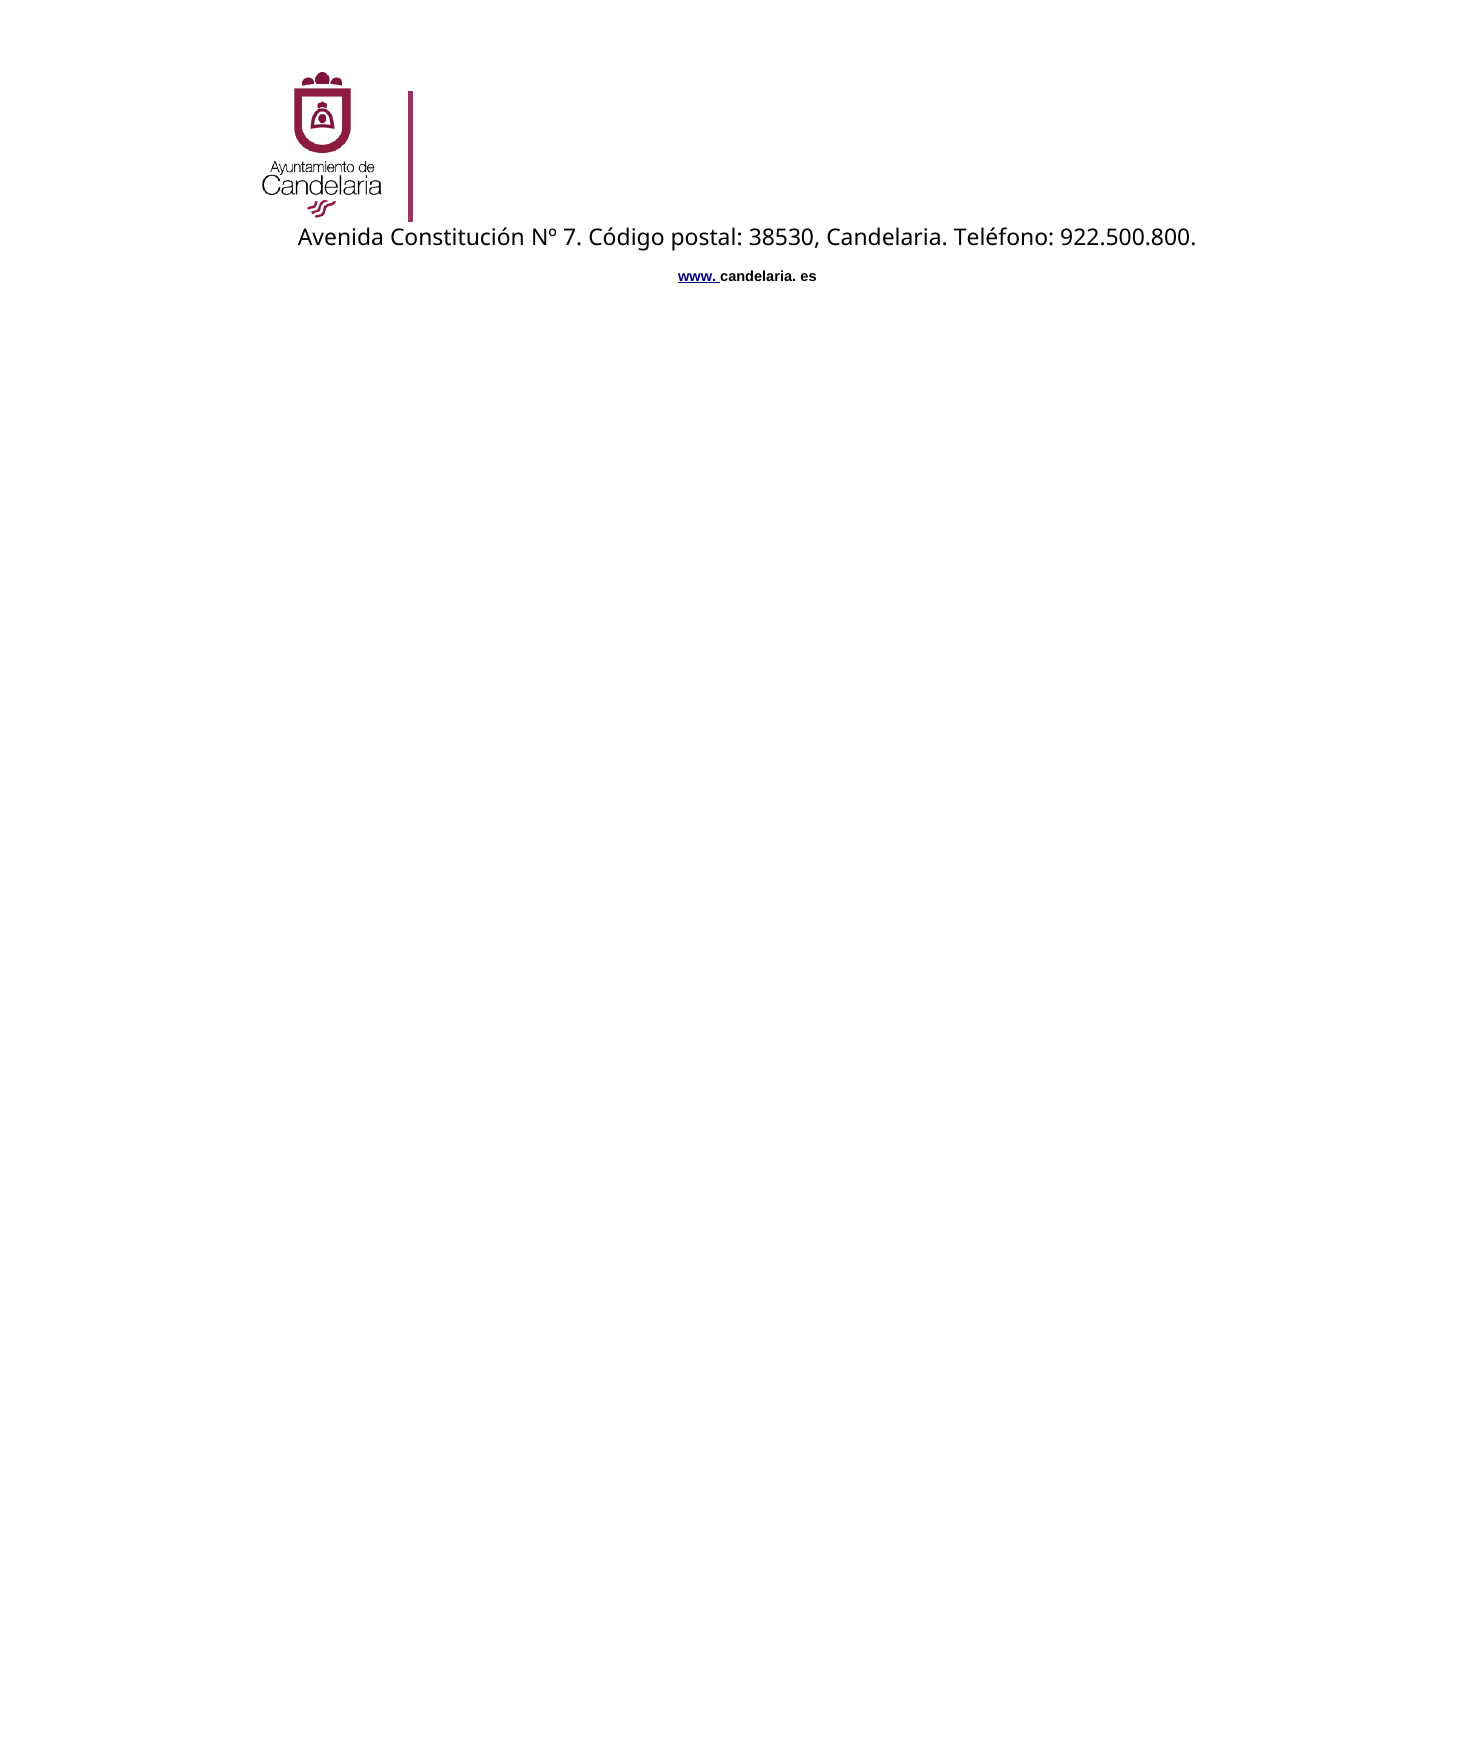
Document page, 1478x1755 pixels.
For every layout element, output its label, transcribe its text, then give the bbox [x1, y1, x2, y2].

text www. candelaria. es [210, 268, 1284, 284]
text Avenida Constitución Nº 7. Código postal: 38530, Candelaria. Teléfono: 922.500.800. [210, 221, 1283, 252]
